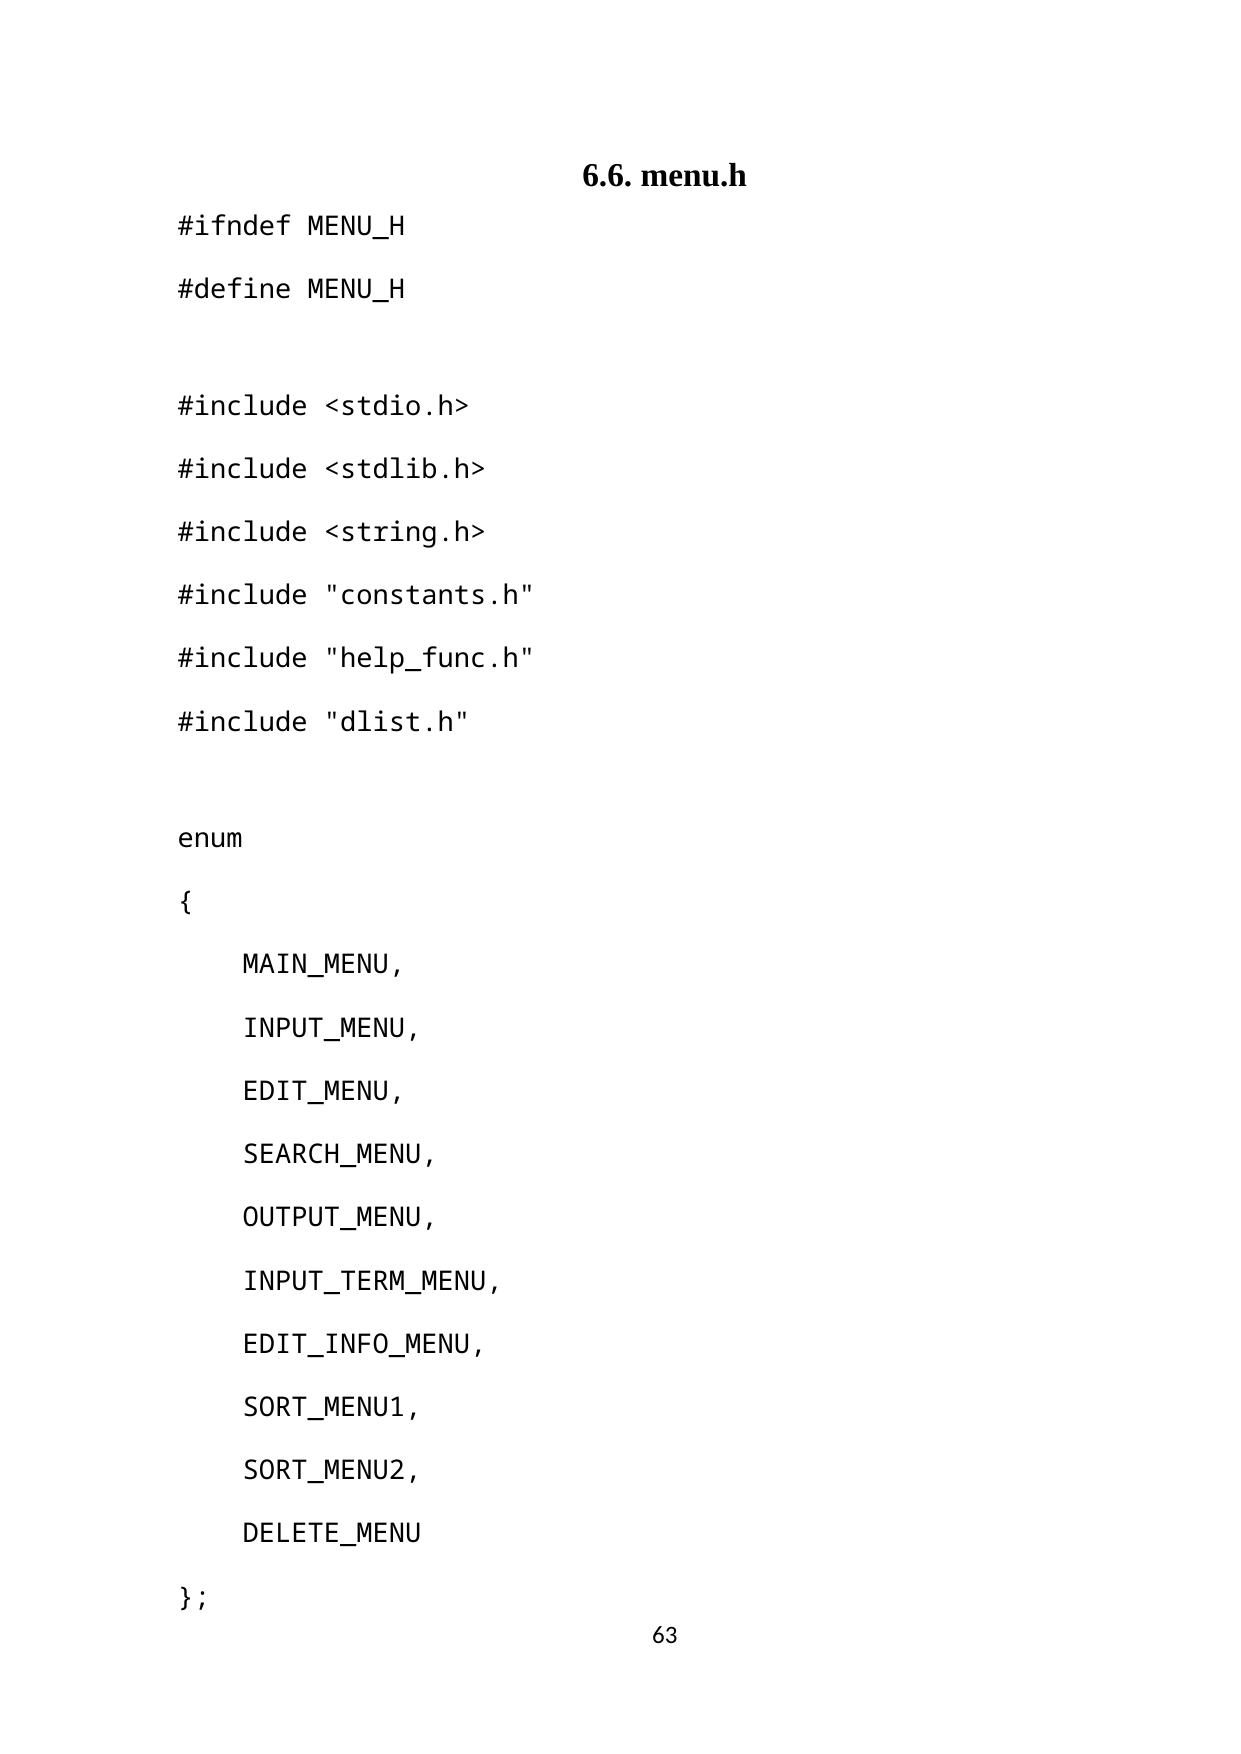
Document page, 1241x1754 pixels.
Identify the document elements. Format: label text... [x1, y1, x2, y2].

subtitle 6.6. menu.h [177, 156, 1152, 194]
text #define MENU_H [177, 270, 1152, 307]
text SEARCH_MENU, [177, 1134, 1152, 1171]
text EDIT_INFO_MENU, [177, 1324, 1152, 1361]
text INPUT_MENU, [177, 1008, 1152, 1045]
text #include <stdio.h> [177, 386, 1152, 423]
text INPUT_TERM_MENU, [177, 1261, 1152, 1298]
text enum [177, 818, 1152, 855]
text #include <stdlib.h> [177, 449, 1152, 486]
text MAIN_MENU, [177, 945, 1152, 982]
text OUTPUT_MENU, [177, 1198, 1152, 1234]
text DELETE_MENU [177, 1514, 1152, 1551]
text SORT_MENU2, [177, 1451, 1152, 1487]
text { [177, 882, 1152, 918]
text SORT_MENU1, [177, 1387, 1152, 1424]
text #include "constants.h" [177, 576, 1152, 612]
text #include "dlist.h" [177, 702, 1152, 739]
text #include <string.h> [177, 512, 1152, 549]
text #include "help_func.h" [177, 639, 1152, 676]
text EDIT_MENU, [177, 1071, 1152, 1108]
text }; [177, 1577, 1152, 1614]
text #ifndef MENU_H [177, 206, 1152, 243]
